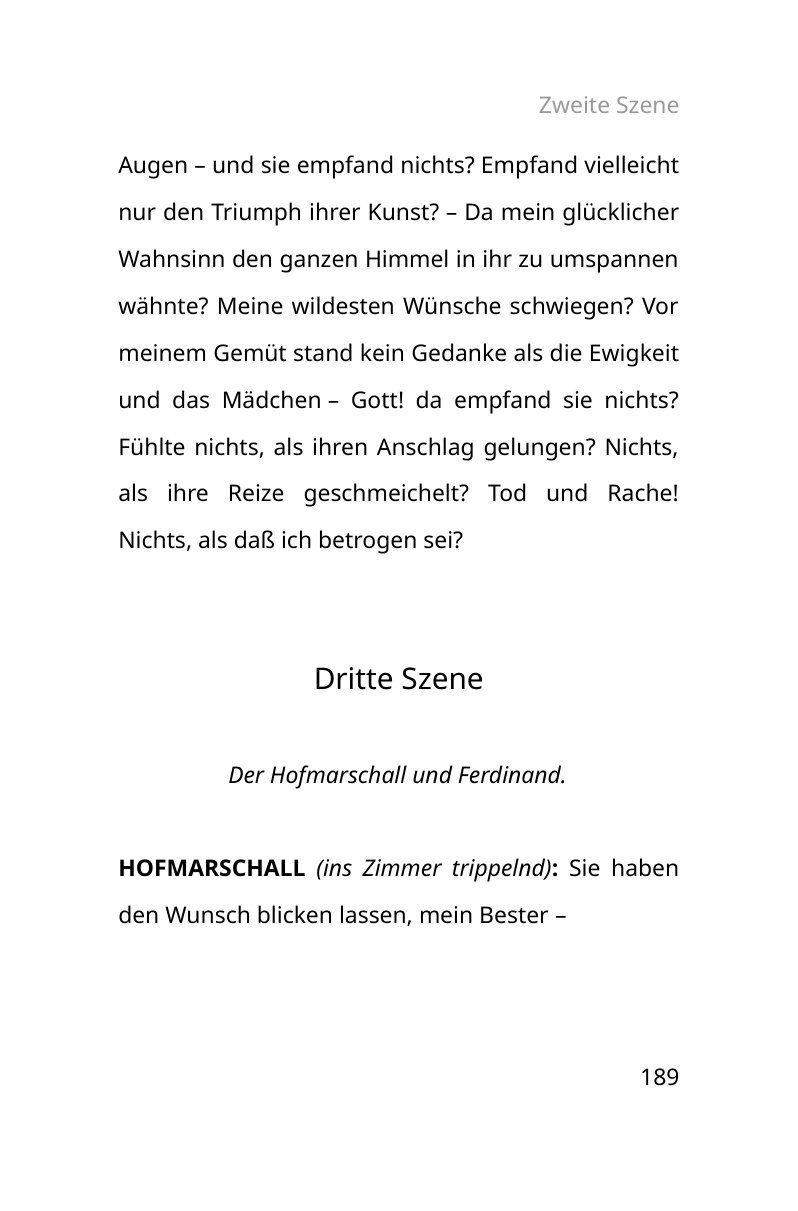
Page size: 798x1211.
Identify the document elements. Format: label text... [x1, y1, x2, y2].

text HOFMARSCHALL (ins Zimmer trippelnd): Sie haben den Wunsch blicken lassen, mein Bester – [118, 817, 679, 931]
text Augen – und sie empfand nichts? Empfand vielleicht nur den Triumph ihrer Kunst? – Da mein glücklicher Wahnsinn den ganzen Himmel in ihr zu umspannen wähnte? Meine wildesten Wünsche schwiegen? Vor meinem Gemüt stand kein Gedanke als die Ewigkeit und das Mädchen – Gott! da empfand sie nichts? Fühlte nichts, als ihren Anschlag gelungen? Nichts, als ihre Reize geschmeichelt? Tod und Rache! Nichts, als daß ich betrogen sei? [118, 149, 679, 556]
subtitle Dritte Szene [118, 618, 679, 698]
text Der Hofmarschall und Ferdinand. [118, 722, 679, 790]
